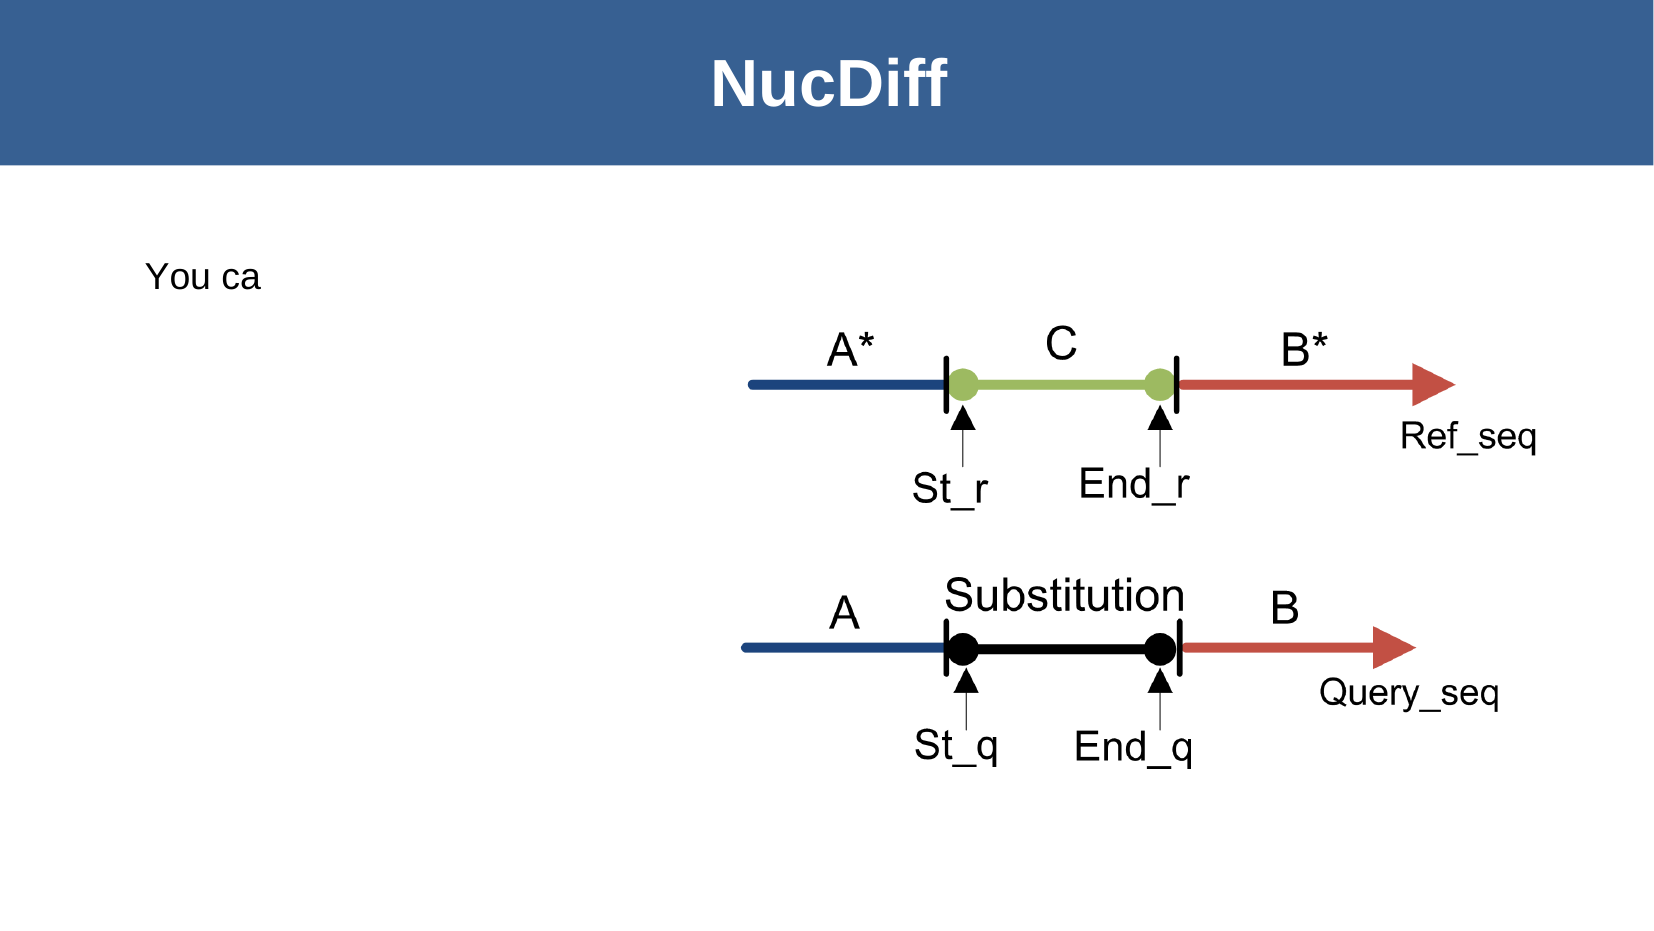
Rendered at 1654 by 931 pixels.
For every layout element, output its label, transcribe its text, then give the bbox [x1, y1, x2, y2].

picture [712, 260, 1583, 827]
text_box You ca [129, 248, 662, 721]
text_box NucDiff [0, 0, 1654, 166]
